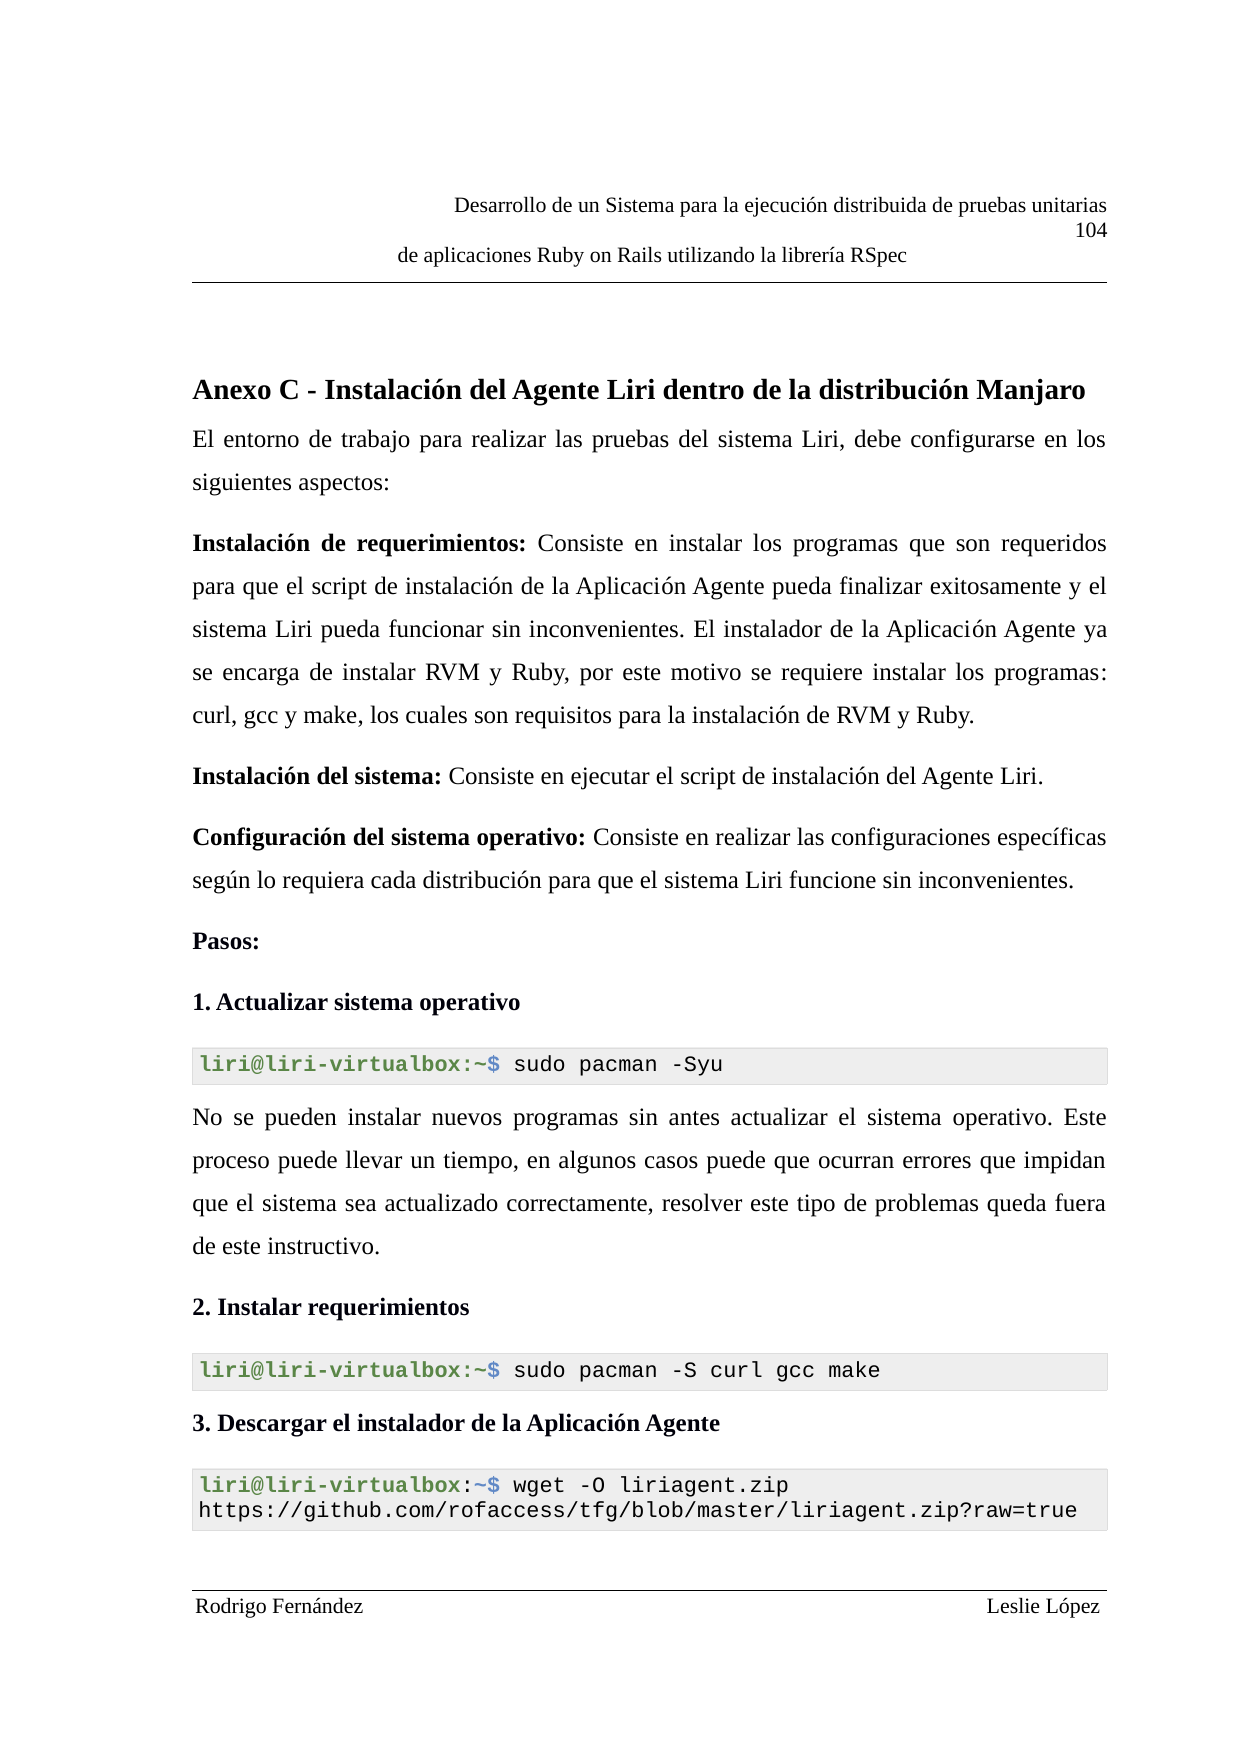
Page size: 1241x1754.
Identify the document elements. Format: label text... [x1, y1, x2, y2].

text Configuración del sistema operativo: Consiste en realizar las configuraciones específicas según lo requiera cada distribución para que el sistema Liri funcione sin inconvenientes. [192, 822, 1107, 894]
text 3. Descargar el instalador de la Aplicación Agente [192, 1408, 1107, 1436]
text Pasos: [192, 926, 1107, 954]
text El entorno de trabajo para realizar las pruebas del sistema Liri, debe configurarse en los siguientes aspectos: [192, 424, 1107, 496]
text liri@liri-virtualbox:~$ wget -O liriagent.zip https://github.com/rofaccess/tfg/blob/master/liriagent.zip?raw=true [193, 1470, 1107, 1530]
text Instalación del sistema: Consiste en ejecutar el script de instalación del Agente Liri. [192, 761, 1107, 790]
text Instalación de requerimientos: Consiste en instalar los programas que son requeridos para que el script de instalación de la Aplicación Agente pueda finalizar exitosamente y el sistema Liri pueda funcionar sin inconvenientes. El instalador de la Aplicación Agente ya se encarga de instalar RVM y Ruby, por este motivo se requiere instalar los programas: curl, gcc y make, los cuales son requisitos para la instalación de RVM y Ruby. [192, 528, 1107, 729]
text liri@liri-virtualbox:~$ sudo pacman -S curl gcc make [193, 1354, 1107, 1390]
text liri@liri-virtualbox:~$ sudo pacman -Syu [193, 1049, 1107, 1084]
text 1. Actualizar sistema operativo [192, 987, 1107, 1015]
text 2. Instalar requerimientos [192, 1292, 1107, 1321]
list Anexo C - Instalación del Agente Liri dentro de la distribución Manjaro [192, 372, 1107, 406]
text No se pueden instalar nuevos programas sin antes actualizar el sistema operativo. Este proceso puede llevar un tiempo, en algunos casos puede que ocurran errores que impidan que el sistema sea actualizado correctamente, resolver este tipo de problemas queda fuera de este instructivo. [192, 1102, 1107, 1260]
